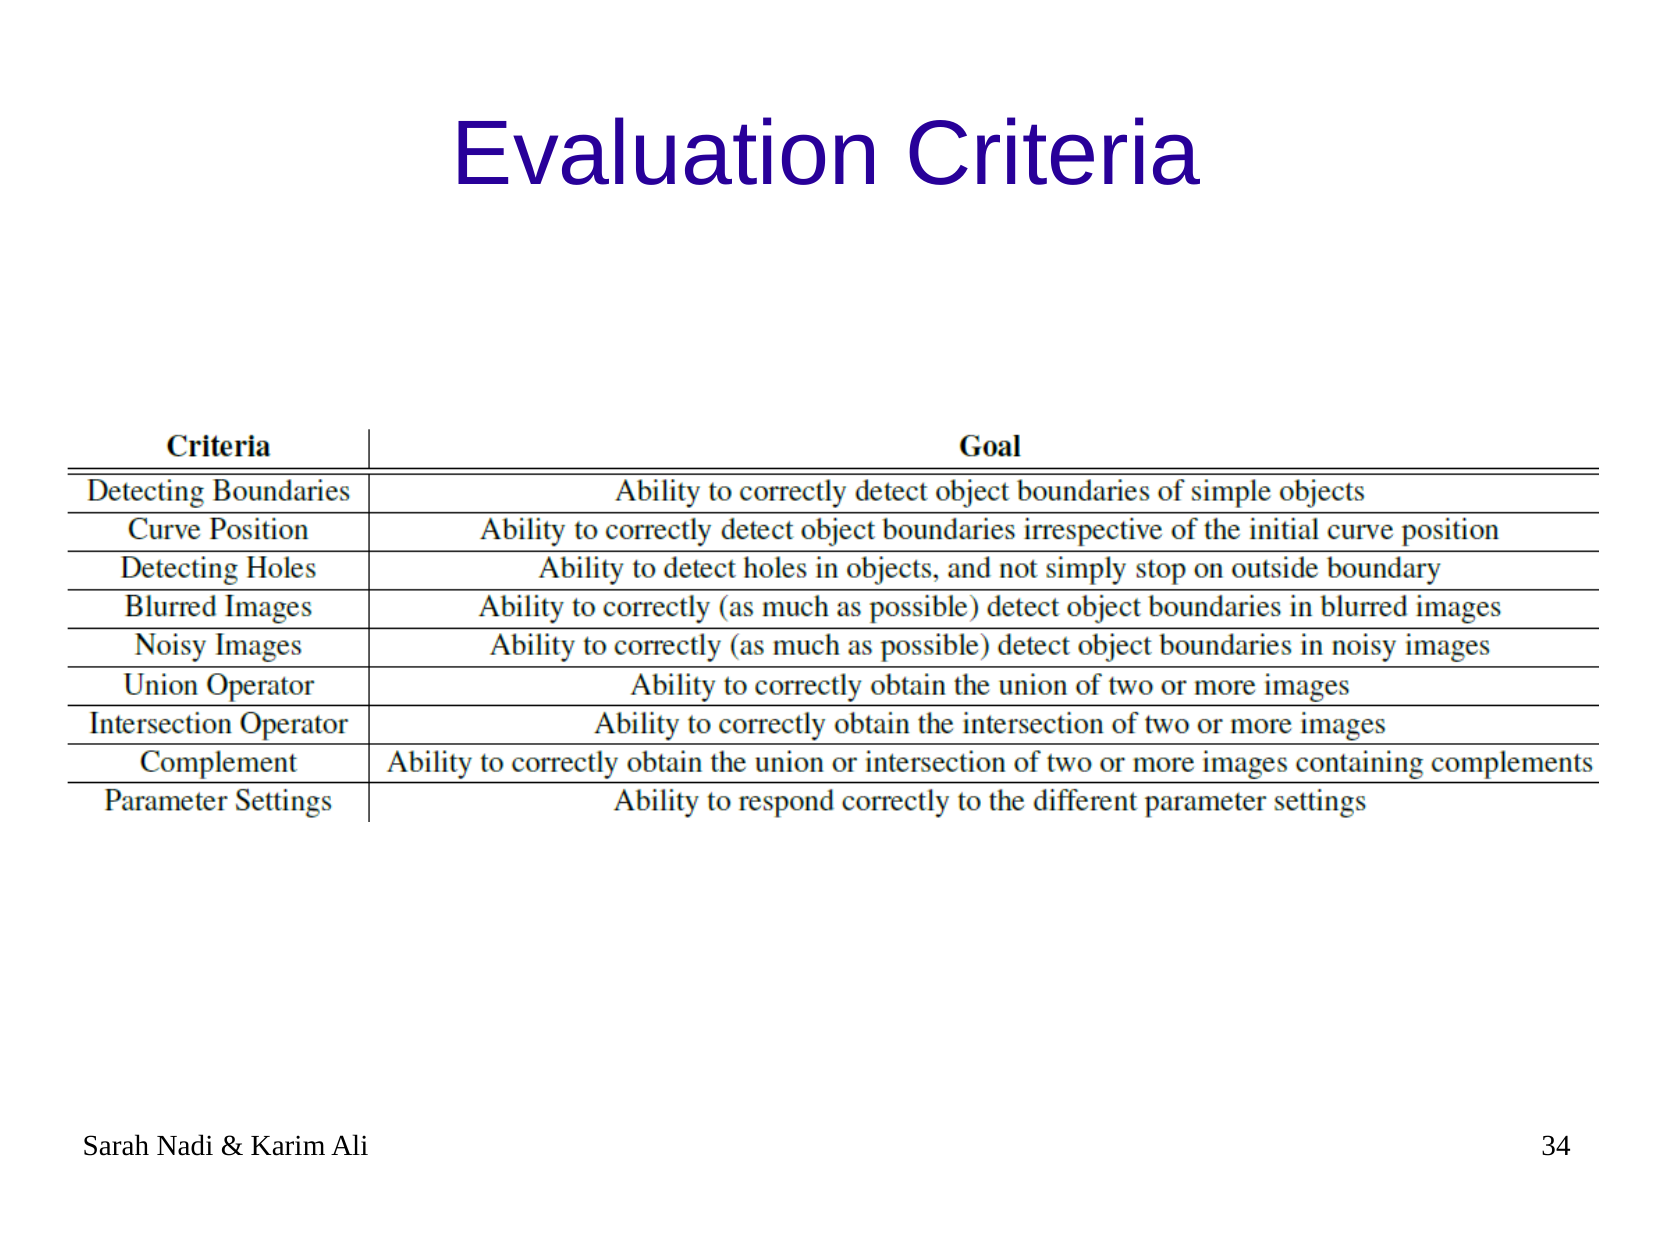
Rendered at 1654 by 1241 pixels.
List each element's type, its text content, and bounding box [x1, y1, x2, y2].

picture [54, 418, 1599, 822]
title Evaluation Criteria [82, 56, 1571, 250]
